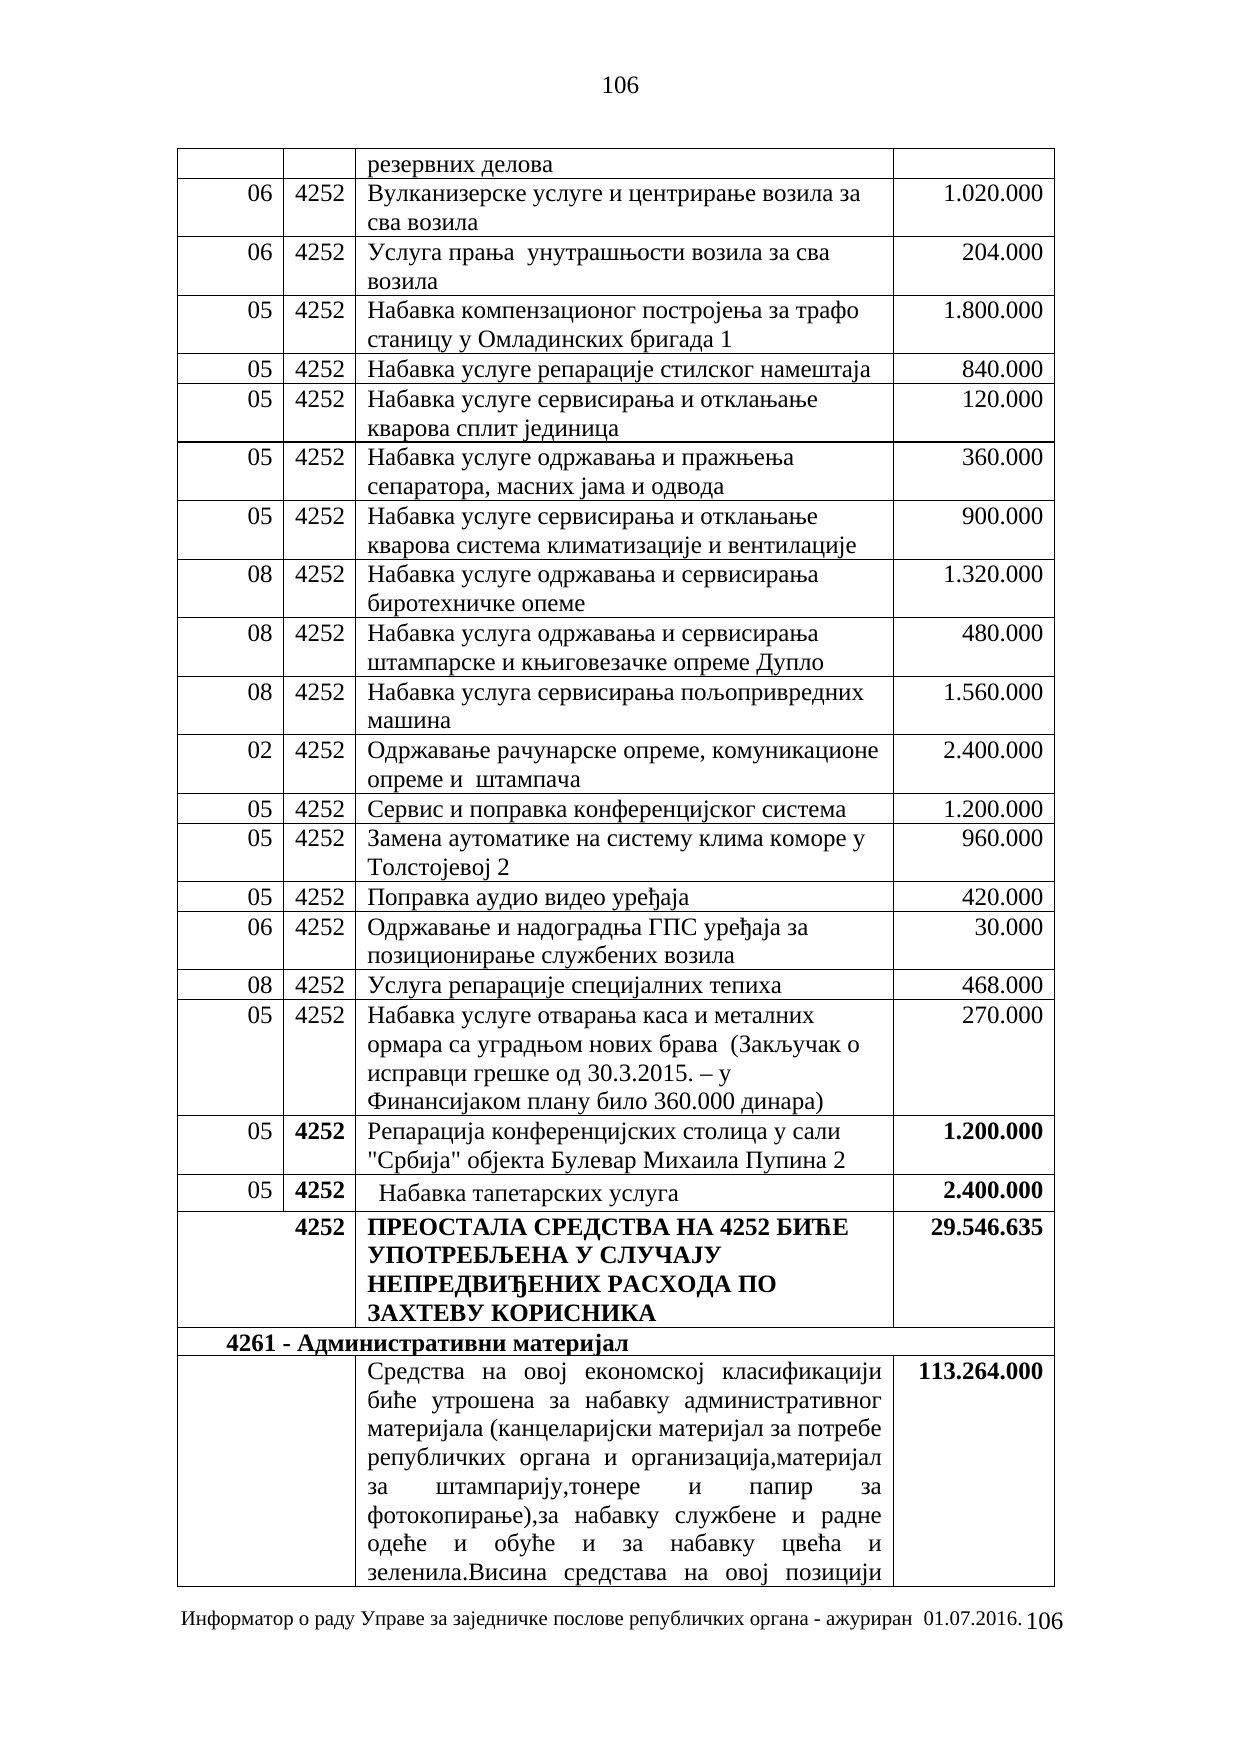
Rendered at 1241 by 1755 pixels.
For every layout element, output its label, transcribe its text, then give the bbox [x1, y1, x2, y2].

table_cell 840.000 [894, 354, 1054, 383]
table_cell резервних делова [356, 149, 893, 177]
table_cell 05 [178, 1000, 283, 1115]
table_cell 113.264.000 [894, 1356, 1054, 1586]
table_cell 4252 [284, 794, 355, 822]
table_cell 4252 [284, 501, 355, 558]
table_cell 4252 [284, 677, 355, 734]
table_cell 05 [178, 443, 283, 500]
table_cell 2.400.000 [894, 735, 1054, 793]
table_cell Вулканизерске услуге и центрирање возила за сва возила [356, 179, 893, 236]
table_cell 2.400.000 [894, 1175, 1054, 1211]
table_cell Набавка услуге одржавања и сервисирања биротехничке опеме [356, 560, 893, 617]
table_cell Набавка услуга одржавања и сервисирања штампарске и књиговезачке опреме Дупло [356, 618, 893, 676]
table_cell 204.000 [894, 237, 1054, 294]
table_cell [284, 149, 355, 177]
table_cell 4252 [284, 882, 355, 911]
table_cell 1.200.000 [894, 1116, 1054, 1174]
table_cell 4252 [284, 354, 355, 383]
table_cell 05 [178, 882, 283, 911]
table_cell [356, 1175, 893, 1211]
table_cell 1.800.000 [894, 296, 1054, 353]
table_cell 05 [178, 384, 283, 441]
table_cell 4252 [284, 824, 355, 881]
table_cell 05 [178, 1175, 283, 1211]
table_cell 1.200.000 [894, 794, 1054, 822]
table_cell 06 [178, 179, 283, 236]
table_cell Набавка услуге репарације стилског намештаја [356, 354, 893, 383]
table_cell 05 [178, 296, 283, 353]
table_cell 4252 [284, 970, 355, 999]
table_cell Средства на овој економској класификацији биће утрошена за набавку административног материјала (канцеларијски материјал за потребе републичких органа и организација,материјал за штампарију,тонере и папир за фотокопирање),за набавку службене и радне одеће и обуће и за набавку цвећа и зеленила.Висина средстава на овој позицији [356, 1356, 893, 1586]
table_cell 4252 [284, 735, 355, 793]
table_cell 4252 [284, 1000, 355, 1115]
table_cell 360.000 [894, 443, 1054, 500]
table_cell 4252 [284, 912, 355, 969]
table_cell 420.000 [894, 882, 1054, 911]
table_cell Набавка услуга сервисирања пољопривредних машина [356, 677, 893, 734]
table_cell 4252 [284, 1175, 355, 1211]
table_cell Поправка аудио видео уређаја [356, 882, 893, 911]
table_cell [894, 149, 1054, 177]
table_cell Набавка услуге отварања каса и металних ормара са уградњом нових брава (Закључак о исправци грешке од 30.3.2015. – у Финансијаком плану било 360.000 динара) [356, 1000, 893, 1115]
table_cell 1.320.000 [894, 560, 1054, 617]
table_cell 4261 - Административни материјал [178, 1328, 1054, 1355]
table_cell 4252 [284, 560, 355, 617]
table_cell 05 [178, 501, 283, 558]
table_cell Набавка услуге одржавања и пражњења сепаратора, масних јама и одвода [356, 443, 893, 500]
table_cell 4252 [284, 618, 355, 676]
table_cell 4252 [284, 443, 355, 500]
table_cell 06 [178, 237, 283, 294]
table_cell 4252 [284, 296, 355, 353]
table_cell Набавка компензационог постројења за трафо станицу у Омладинских бригада 1 [356, 296, 893, 353]
table_cell Замена аутоматике на систему клима коморе у Толстојевој 2 [356, 824, 893, 881]
table_cell 4252 [284, 237, 355, 294]
table_cell 29.546.635 [894, 1212, 1054, 1327]
table_cell 270.000 [894, 1000, 1054, 1115]
table_cell 08 [178, 560, 283, 617]
table_cell 08 [178, 618, 283, 676]
table_cell 1.020.000 [894, 179, 1054, 236]
table_cell 120.000 [894, 384, 1054, 441]
table_cell [178, 149, 283, 177]
table_cell 468.000 [894, 970, 1054, 999]
table_cell 05 [178, 1116, 283, 1174]
table_cell 900.000 [894, 501, 1054, 558]
table_cell 30.000 [894, 912, 1054, 969]
table_cell 4252 [284, 179, 355, 236]
table_cell Набавка услуге сервисирања и отклањање кварова сплит јединица [356, 384, 893, 441]
table_cell Услуга репарације специјалних тепиха [356, 970, 893, 999]
table_cell 05 [178, 794, 283, 822]
table_cell 08 [178, 677, 283, 734]
table_cell 480.000 [894, 618, 1054, 676]
table_cell 4252 [284, 384, 355, 441]
table_cell 05 [178, 824, 283, 881]
table_cell Набавка услуге сервисирања и отклањање кварова система климатизације и вентилације [356, 501, 893, 558]
table_cell Услуга прања унутрашњости возила за сва возила [356, 237, 893, 294]
table_cell [178, 1356, 355, 1586]
table_cell 960.000 [894, 824, 1054, 881]
table_cell 08 [178, 970, 283, 999]
table_cell Одржавање рачунарске опреме, комуникационе опреме и штампача [356, 735, 893, 793]
table_cell 4252 [284, 1116, 355, 1174]
table_header Набавка тапетарских услуга [367, 1175, 893, 1211]
table_cell 1.560.000 [894, 677, 1054, 734]
table_cell 02 [178, 735, 283, 793]
table_cell Репарација конференцијских столица у сали "Србија" објекта Булевар Михаила Пупина 2 [356, 1116, 893, 1174]
table_cell ПРЕОСТАЛА СРЕДСТВА НА 4252 БИЋЕ УПОТРЕБЉЕНА У СЛУЧАЈУ НЕПРЕДВИЂЕНИХ РАСХОДА ПО ЗАХТЕВУ КОРИСНИКА [356, 1212, 893, 1327]
table_cell 05 [178, 354, 283, 383]
table_cell Сервис и поправка конференцијског система [356, 794, 893, 822]
table_cell 06 [178, 912, 283, 969]
table_cell Одржавање и надоградња ГПС уређаја за позиционирање службених возила [356, 912, 893, 969]
table_cell 4252 [178, 1212, 355, 1327]
